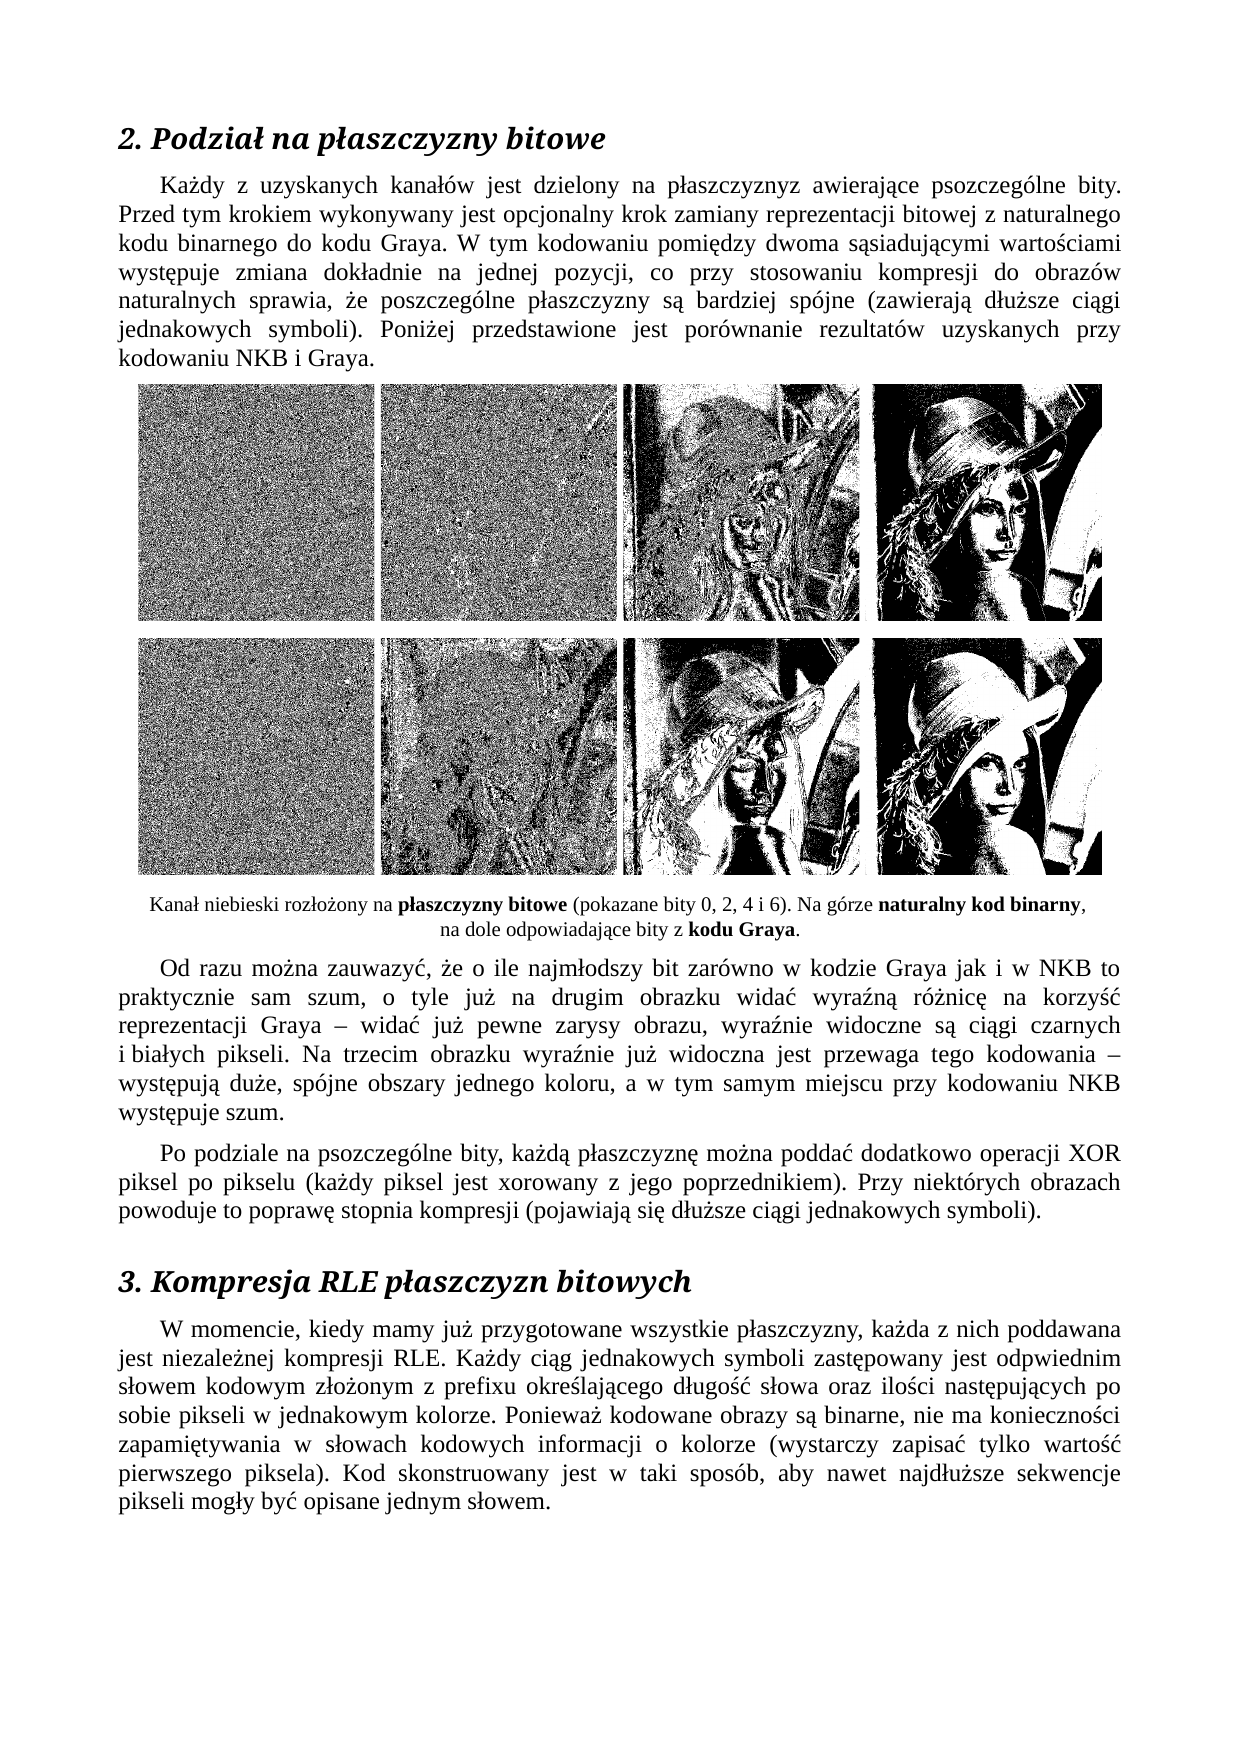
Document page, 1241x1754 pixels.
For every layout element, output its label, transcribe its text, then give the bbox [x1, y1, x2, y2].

subtitle 3. Kompresja RLE płaszczyzn bitowych [118, 1262, 1122, 1301]
text Kanał niebieski rozłożony na płaszczyzny bitowe (pokazane bity 0, 2, 4 i 6). Na górze naturalny kod binarny, na dole odpowiadające bity z kodu Graya. [118, 892, 1122, 941]
text Od razu można zauwazyć, że o ile najmłodszy bit zarówno w kodzie Graya jak i w NKB to praktycznie sam szum, o tyle już na drugim obrazku widać wyraźną różnicę na korzyść reprezentacji Graya – widać już pewne zarysy obrazu, wyraźnie widoczne są ciągi czarnych i białych pikseli. Na trzecim obrazku wyraźnie już widoczna jest przewaga tego kodowania – występują duże, spójne obszary jednego koloru, a w tym samym miejscu przy kodowaniu NKB występuje szum. [118, 953, 1122, 1126]
picture [623, 384, 860, 621]
picture [380, 384, 617, 621]
picture [865, 384, 1102, 621]
picture [138, 384, 375, 621]
text W momencie, kiedy mamy już przygotowane wszystkie płaszczyzny, każda z nich poddawana jest niezależnej kompresji RLE. Każdy ciąg jednakowych symboli zastępowany jest odpwiednim słowem kodowym złożonym z prefixu określającego długość słowa oraz ilości następujących po sobie pikseli w jednakowym kolorze. Ponieważ kodowane obrazy są binarne, nie ma konieczności zapamiętywania w słowach kodowych informacji o kolorze (wystarczy zapisać tylko wartość pierwszego piksela). Kod skonstruowany jest w taki sposób, aby nawet najdłuższe sekwencje pikseli mogły być opisane jednym słowem. [118, 1314, 1122, 1515]
picture [623, 638, 860, 875]
picture [865, 638, 1102, 875]
text Każdy z uzyskanych kanałów jest dzielony na płaszczyznyz awierające psozczególne bity. Przed tym krokiem wykonywany jest opcjonalny krok zamiany reprezentacji bitowej z naturalnego kodu binarnego do kodu Graya. W tym kodowaniu pomiędzy dwoma sąsiadującymi wartościami występuje zmiana dokładnie na jednej pozycji, co przy stosowaniu kompresji do obrazów naturalnych sprawia, że poszczególne płaszczyzny są bardziej spójne (zawierają dłuższe ciągi jednakowych symboli). Poniżej przedstawione jest porównanie rezultatów uzyskanych przy kodowaniu NKB i Graya. [118, 170, 1122, 372]
subtitle 2. Podział na płaszczyzny bitowe [118, 118, 1122, 158]
picture [380, 638, 617, 875]
text Po podziale na psozczególne bity, każdą płaszczyznę można poddać dodatkowo operacji XOR piksel po pikselu (każdy piksel jest xorowany z jego poprzednikiem). Przy niektórych obrazach powoduje to poprawę stopnia kompresji (pojawiają się dłuższe ciągi jednakowych symboli). [118, 1138, 1122, 1224]
picture [138, 638, 375, 875]
